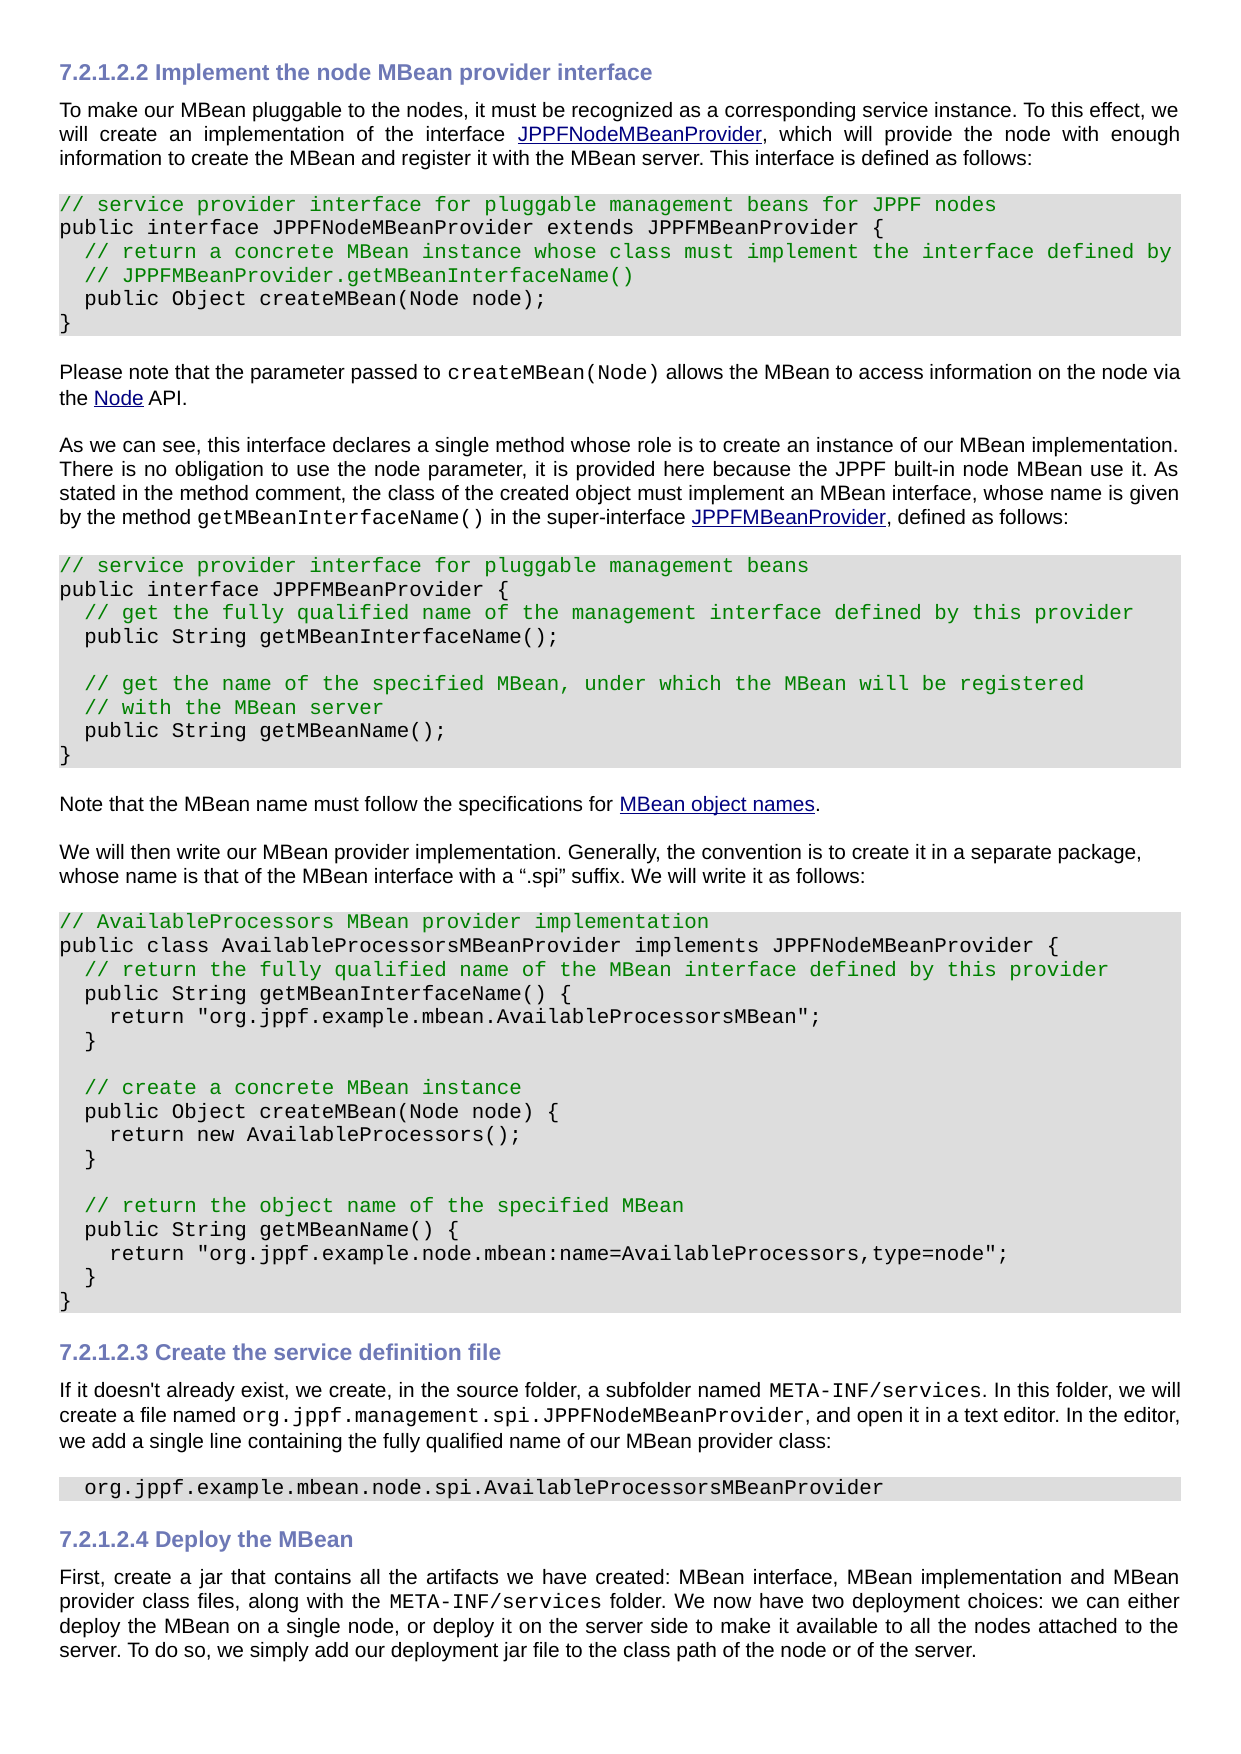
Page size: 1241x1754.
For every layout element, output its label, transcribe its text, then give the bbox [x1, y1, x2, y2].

text Please note that the parameter passed to createMBean(Node) allows the MBean to access information on the node via the Node API. [59, 359, 1181, 409]
text public interface JPPFMBeanProvider { [59, 579, 1181, 602]
text As we can see, this interface declares a single method whose role is to create an instance of our MBean implementation. There is no obligation to use the node parameter, it is provided here because the JPPF built-in node MBean use it. As stated in the method comment, the class of the created object must implement an MBean interface, whose name is given by the method getMBeanInterfaceName() in the super-interface JPPFMBeanProvider, defined as follows: [59, 433, 1181, 531]
text // return a concrete MBean instance whose class must implement the interface defined by [59, 241, 1181, 265]
text public Object createMBean(Node node) { [59, 1101, 1181, 1124]
text org.jppf.example.mbean.node.spi.AvailableProcessorsMBeanProvider [59, 1477, 1181, 1501]
text public Object createMBean(Node node); [59, 288, 1181, 312]
text return "org.jppf.example.mbean.AvailableProcessorsMBean"; [59, 1006, 1181, 1030]
text public String getMBeanInterfaceName(); [59, 626, 1181, 649]
text } [59, 312, 1181, 336]
text } [59, 1030, 1181, 1053]
text } [59, 744, 1181, 768]
subtitle Implement the node MBean provider interface [59, 59, 1181, 85]
text public String getMBeanInterfaceName() { [59, 982, 1181, 1006]
text // get the fully qualified name of the management interface defined by this provider [59, 602, 1181, 626]
text } [59, 1148, 1181, 1172]
text public String getMBeanName() { [59, 1219, 1181, 1243]
text return new AvailableProcessors(); [59, 1124, 1181, 1148]
text We will then write our MBean provider implementation. Generally, the convention is to create it in a separate package, whose name is that of the MBean interface with a “.spi” suffix. We will write it as follows: [59, 840, 1181, 888]
text If it doesn't already exist, we create, in the source folder, a subfolder named META-INF/services. In this folder, we will create a file named org.jppf.management.spi.JPPFNodeMBeanProvider, and open it in a text editor. In the editor, we add a single line containing the fully qualified name of our MBean provider class: [59, 1377, 1181, 1453]
text // service provider interface for pluggable management beans [59, 555, 1181, 579]
text } [59, 1266, 1181, 1290]
text // JPPFMBeanProvider.getMBeanInterfaceName() [59, 265, 1181, 288]
text // service provider interface for pluggable management beans for JPPF nodes [59, 194, 1181, 217]
text Note that the MBean name must follow the specifications for MBean object names. [59, 792, 1181, 816]
text public class AvailableProcessorsMBeanProvider implements JPPFNodeMBeanProvider { [59, 935, 1181, 959]
text // create a concrete MBean instance [59, 1077, 1181, 1101]
text // return the object name of the specified MBean [59, 1195, 1181, 1219]
text // AvailableProcessors MBean provider implementation [59, 912, 1181, 935]
text // get the name of the specified MBean, under which the MBean will be registered [59, 673, 1181, 697]
text To make our MBean pluggable to the nodes, it must be recognized as a corresponding service instance. To this effect, we will create an implementation of the interface JPPFNodeMBeanProvider, which will provide the node with enough information to create the MBean and register it with the MBean server. This interface is defined as follows: [59, 98, 1181, 170]
subtitle Create the service definition file [59, 1338, 1181, 1365]
text // return the fully qualified name of the MBean interface defined by this provider [59, 959, 1181, 982]
text return "org.jppf.example.node.mbean:name=AvailableProcessors,type=node"; [59, 1243, 1181, 1266]
text public String getMBeanName(); [59, 721, 1181, 744]
text public interface JPPFNodeMBeanProvider extends JPPFMBeanProvider { [59, 217, 1181, 241]
text First, create a jar that contains all the artifacts we have created: MBean interface, MBean implementation and MBean provider class files, along with the META-INF/services folder. We now have two deployment choices: we can either deploy the MBean on a single node, or deploy it on the server side to make it available to all the nodes attached to the server. To do so, we simply add our deployment jar file to the class path of the node or of the server. [59, 1564, 1181, 1662]
text } [59, 1290, 1181, 1313]
text // with the MBean server [59, 697, 1181, 721]
subtitle Deploy the MBean [59, 1526, 1181, 1552]
